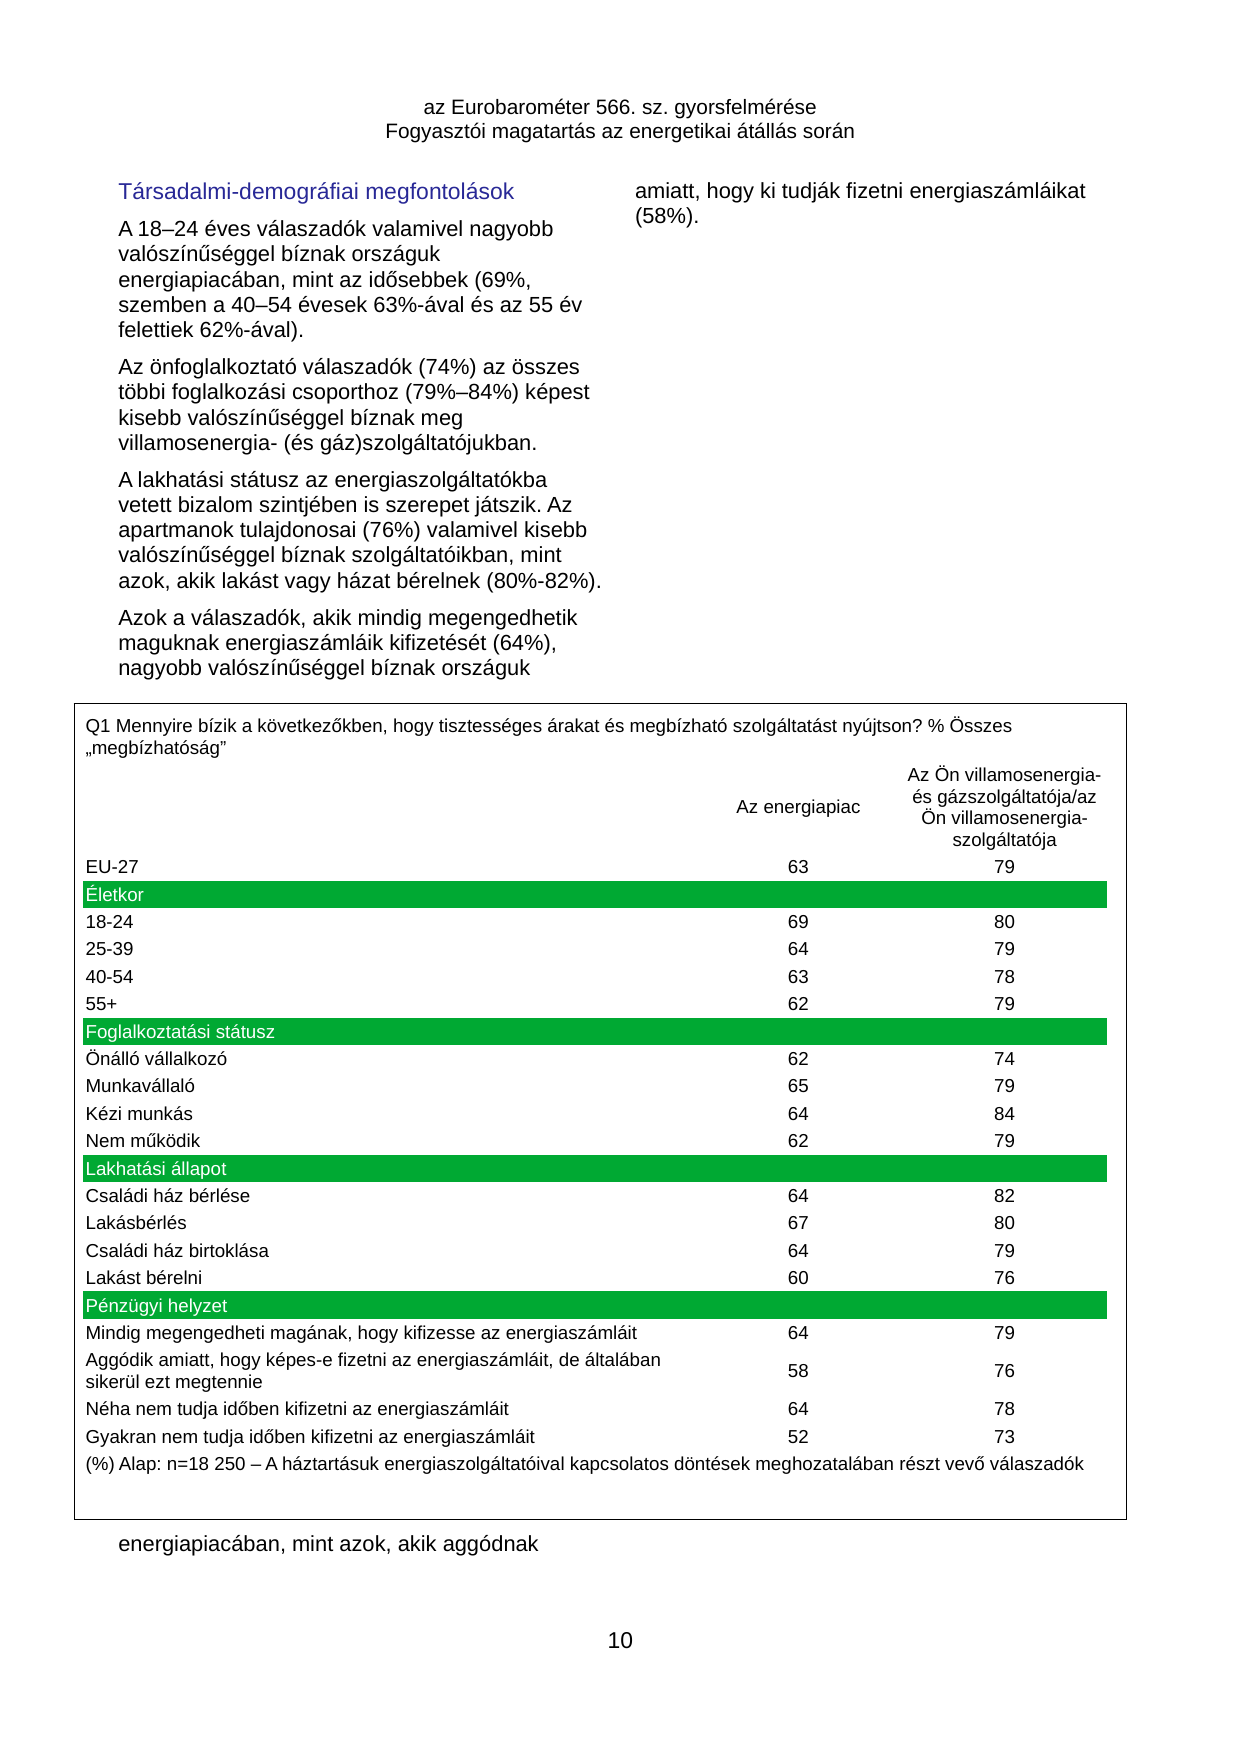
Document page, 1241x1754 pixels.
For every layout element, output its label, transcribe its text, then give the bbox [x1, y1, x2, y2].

table_cell 62 [695, 1127, 901, 1154]
table_cell 84 [901, 1100, 1107, 1127]
table_cell 79 [901, 990, 1107, 1017]
text Társadalmi-demográfiai megfontolások [118, 178, 605, 204]
table_cell Mindig megengedheti magának, hogy kifizesse az energiaszámláit [83, 1319, 695, 1346]
table_cell Aggódik amiatt, hogy képes-e fizetni az energiaszámláit, de általában sikerül ezt megtennie [83, 1346, 695, 1395]
table_cell [695, 1155, 901, 1182]
text A lakhatási státusz az energiaszolgáltatókba vetett bizalom szintjében is szerepet játszik. Az apartmanok tulajdonosai (76%) valamivel kisebb valószínűséggel bíznak szolgáltatóikban, mint azok, akik lakást vagy házat bérelnek (80%-82%). [118, 467, 605, 593]
table_cell 79 [901, 1319, 1107, 1346]
text energiapiacában, mint azok, akik aggódnak [118, 1520, 605, 1556]
text Azok a válaszadók, akik mindig megengedhetik maguknak energiaszámláik kifizetését (64%), nagyobb valószínűséggel bíznak országuk [118, 604, 605, 703]
table_cell Az Ön villamosenergia- és gázszolgáltatója/az Ön villamosenergia-szolgáltatója [901, 761, 1107, 853]
table_cell 64 [695, 1319, 901, 1346]
table_cell [695, 881, 901, 908]
table_cell EU-27 [83, 853, 695, 881]
table_cell 64 [695, 1395, 901, 1423]
table_cell 60 [695, 1264, 901, 1291]
table_cell Néha nem tudja időben kifizetni az energiaszámláit [83, 1395, 695, 1423]
table_cell 80 [901, 908, 1107, 935]
table_cell 63 [695, 963, 901, 990]
text Az önfoglalkoztató válaszadók (74%) az összes többi foglalkozási csoporthoz (79%–84%) képest kisebb valószínűséggel bíznak meg villamosenergia- (és gáz)szolgáltatójukban. [118, 354, 605, 455]
table_cell 78 [901, 963, 1107, 990]
table_cell Családi ház birtoklása [83, 1237, 695, 1264]
table_cell 52 [695, 1423, 901, 1450]
table_cell Családi ház bérlése [83, 1182, 695, 1209]
table_cell Nem működik [83, 1127, 695, 1154]
table_cell [901, 1155, 1107, 1182]
table_cell 62 [695, 1045, 901, 1072]
table_cell 79 [901, 1237, 1107, 1264]
table_cell 69 [695, 908, 901, 935]
table_cell 62 [695, 990, 901, 1017]
table_cell [695, 1291, 901, 1319]
table_cell 79 [901, 1072, 1107, 1100]
table_cell [83, 761, 695, 853]
table_cell 79 [901, 853, 1107, 881]
table_cell 58 [695, 1346, 901, 1395]
table_cell 64 [695, 935, 901, 963]
table_cell Gyakran nem tudja időben kifizetni az energiaszámláit [83, 1423, 695, 1450]
table_cell 67 [695, 1209, 901, 1237]
table_cell 25-39 [83, 935, 695, 963]
table_cell 64 [695, 1100, 901, 1127]
table_cell 79 [901, 1127, 1107, 1154]
table_cell 74 [901, 1045, 1107, 1072]
table_cell Lakást bérelni [83, 1264, 695, 1291]
table_cell Lakhatási állapot [83, 1155, 695, 1182]
table_cell 76 [901, 1264, 1107, 1291]
table_cell [901, 1018, 1107, 1045]
table_cell [695, 1018, 901, 1045]
table_cell 63 [695, 853, 901, 881]
table_cell Pénzügyi helyzet [83, 1291, 695, 1319]
table_cell Az energiapiac [695, 761, 901, 853]
text A 18–24 éves válaszadók valamivel nagyobb valószínűséggel bíznak országuk energiapiacában, mint az idősebbek (69%, szemben a 40–54 évesek 63%-ával és az 55 év felettiek 62%-ával). [118, 216, 605, 342]
table_cell 18-24 [83, 908, 695, 935]
table_cell 40-54 [83, 963, 695, 990]
text [75, 704, 1126, 1519]
table_cell Kézi munkás [83, 1100, 695, 1127]
table_cell (%) Alap: n=18 250 – A háztartásuk energiaszolgáltatóival kapcsolatos döntések meghozatalában részt vevő válaszadók [83, 1450, 1107, 1477]
table_header Q1 Mennyire bízik a következőkben, hogy tisztességes árakat és megbízható szolgáltatást nyújtson? % Összes „megbízhatóság” [83, 712, 1107, 761]
table_cell 64 [695, 1182, 901, 1209]
table_cell Foglalkoztatási státusz [83, 1018, 695, 1045]
text amiatt, hogy ki tudják fizetni energiaszámláikat (58%). [635, 178, 1122, 228]
table_cell [901, 881, 1107, 908]
table_cell 73 [901, 1423, 1107, 1450]
table_cell [901, 1291, 1107, 1319]
table_cell Önálló vállalkozó [83, 1045, 695, 1072]
table_cell 80 [901, 1209, 1107, 1237]
table_cell Lakásbérlés [83, 1209, 695, 1237]
table_cell 65 [695, 1072, 901, 1100]
table_cell 79 [901, 935, 1107, 963]
table_cell 64 [695, 1237, 901, 1264]
table_cell 76 [901, 1346, 1107, 1395]
table_cell 78 [901, 1395, 1107, 1423]
table_cell 82 [901, 1182, 1107, 1209]
table_cell 55+ [83, 990, 695, 1017]
table_cell Életkor [83, 881, 695, 908]
table_cell Munkavállaló [83, 1072, 695, 1100]
